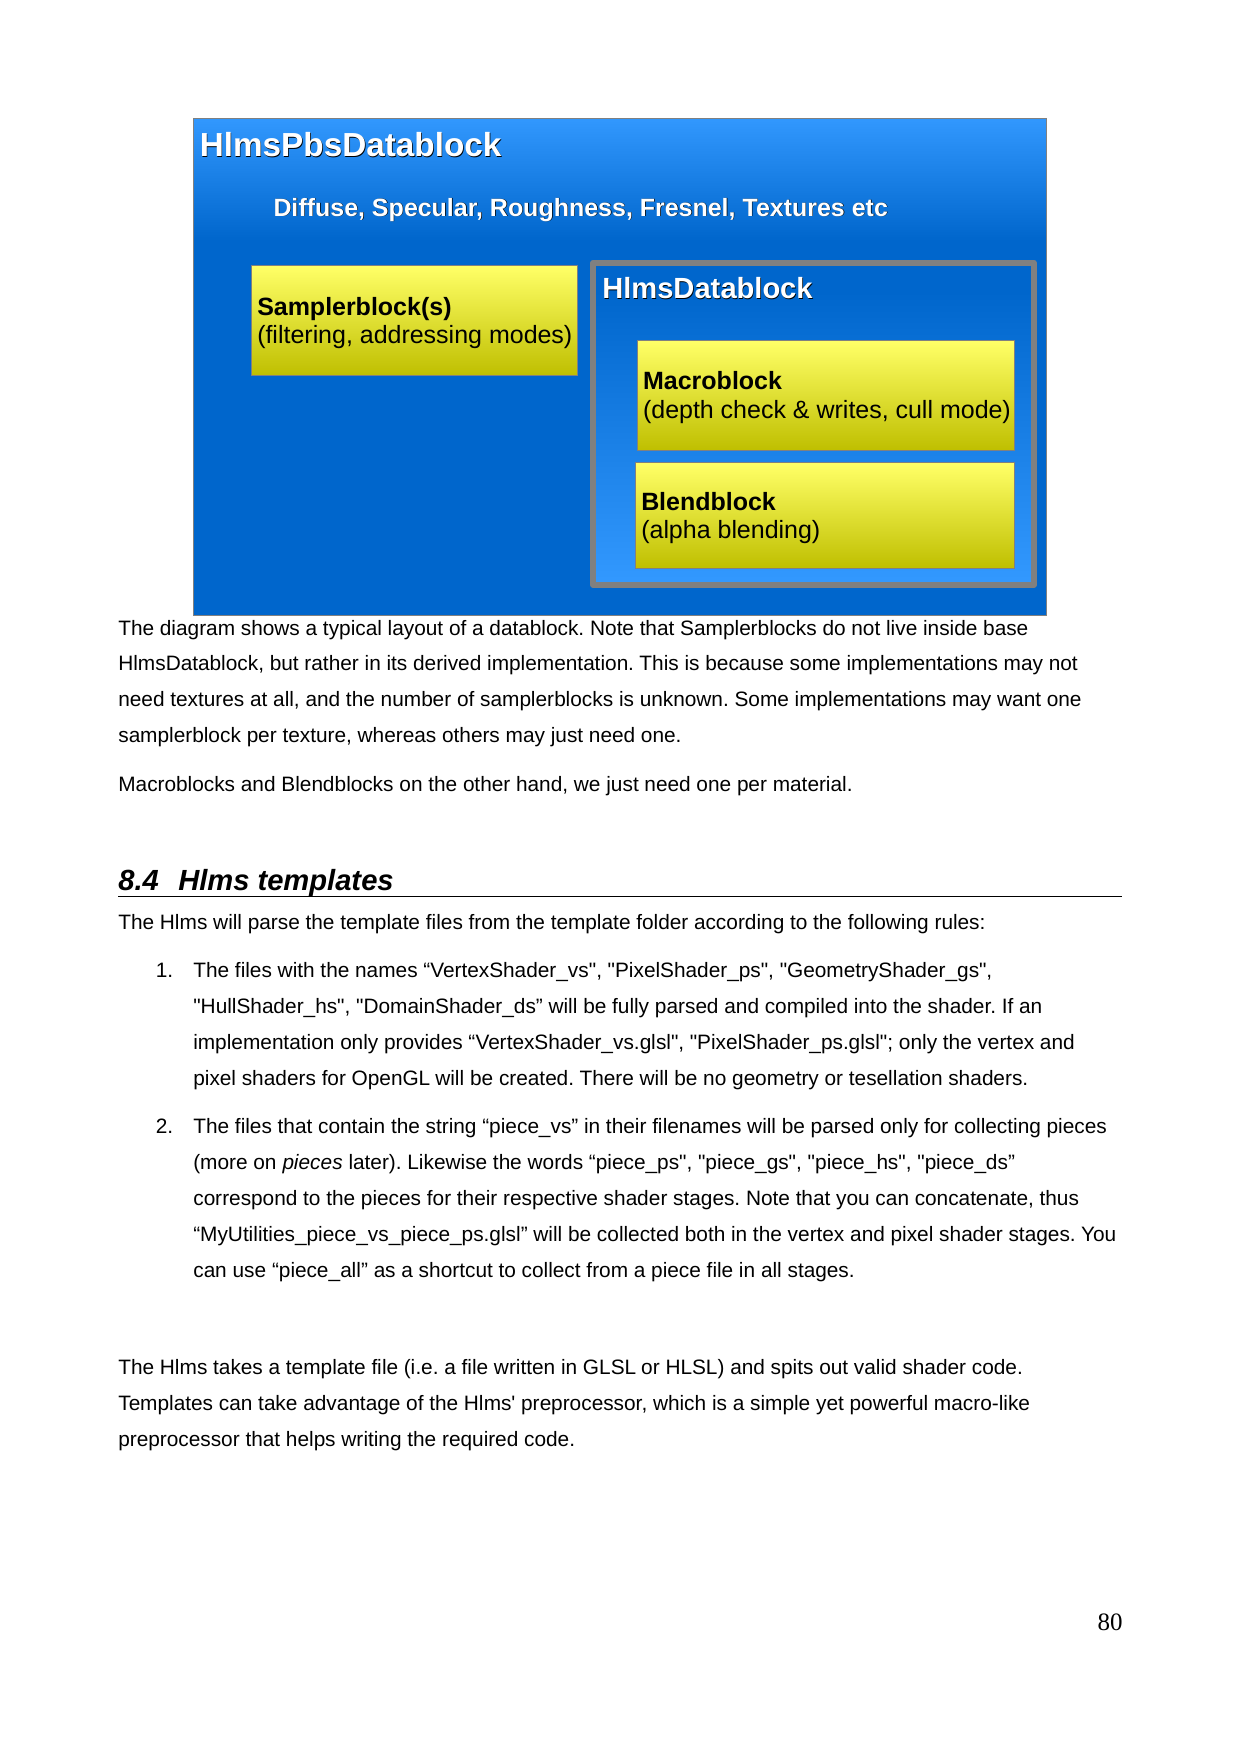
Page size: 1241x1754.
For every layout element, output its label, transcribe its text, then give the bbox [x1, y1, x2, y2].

text The Hlms will parse the template files from the template folder according to the following rules: [118, 909, 1122, 933]
subtitle Hlms templates [118, 862, 1122, 896]
text The Hlms takes a template file (i.e. a file written in GLSL or HLSL) and spits out valid shader code. Templates can take advantage of the Hlms' preprocessor, which is a simple yet powerful macro-like preprocessor that helps writing the required code. [118, 1355, 1122, 1451]
text Macroblocks and Blendblocks on the other hand, we just need one per material. [118, 772, 1122, 796]
list The files with the names “VertexShader_vs", "PixelShader_ps", "GeometryShader_gs", "HullShader_hs", "DomainShader_ds” will be fully parsed and compiled into the shader. If an implementation only provides “VertexShader_vs.glsl", "PixelShader_ps.glsl"; only the vertex and pixel shaders for OpenGL will be created. There will be no geometry or tesellation shaders. [156, 958, 1122, 1090]
text The diagram shows a typical layout of a datablock. Note that Samplerblocks do not live inside base HlmsDatablock, but rather in its derived implementation. This is because some implementations may not need textures at all, and the number of samplerblocks is unknown. Some implementations may want one samplerblock per texture, whereas others may just need one. [118, 615, 1122, 747]
list The files that contain the string “piece_vs” in their filenames will be parsed only for collecting pieces (more on pieces later). Likewise the words “piece_ps", "piece_gs", "piece_hs", "piece_ds” correspond to the pieces for their respective shader stages. Note that you can concatenate, thus “MyUtilities_piece_vs_piece_ps.glsl” will be collected both in the vertex and pixel shader stages. You can use “piece_all” as a shortcut to collect from a piece file in all stages. [156, 1114, 1122, 1282]
